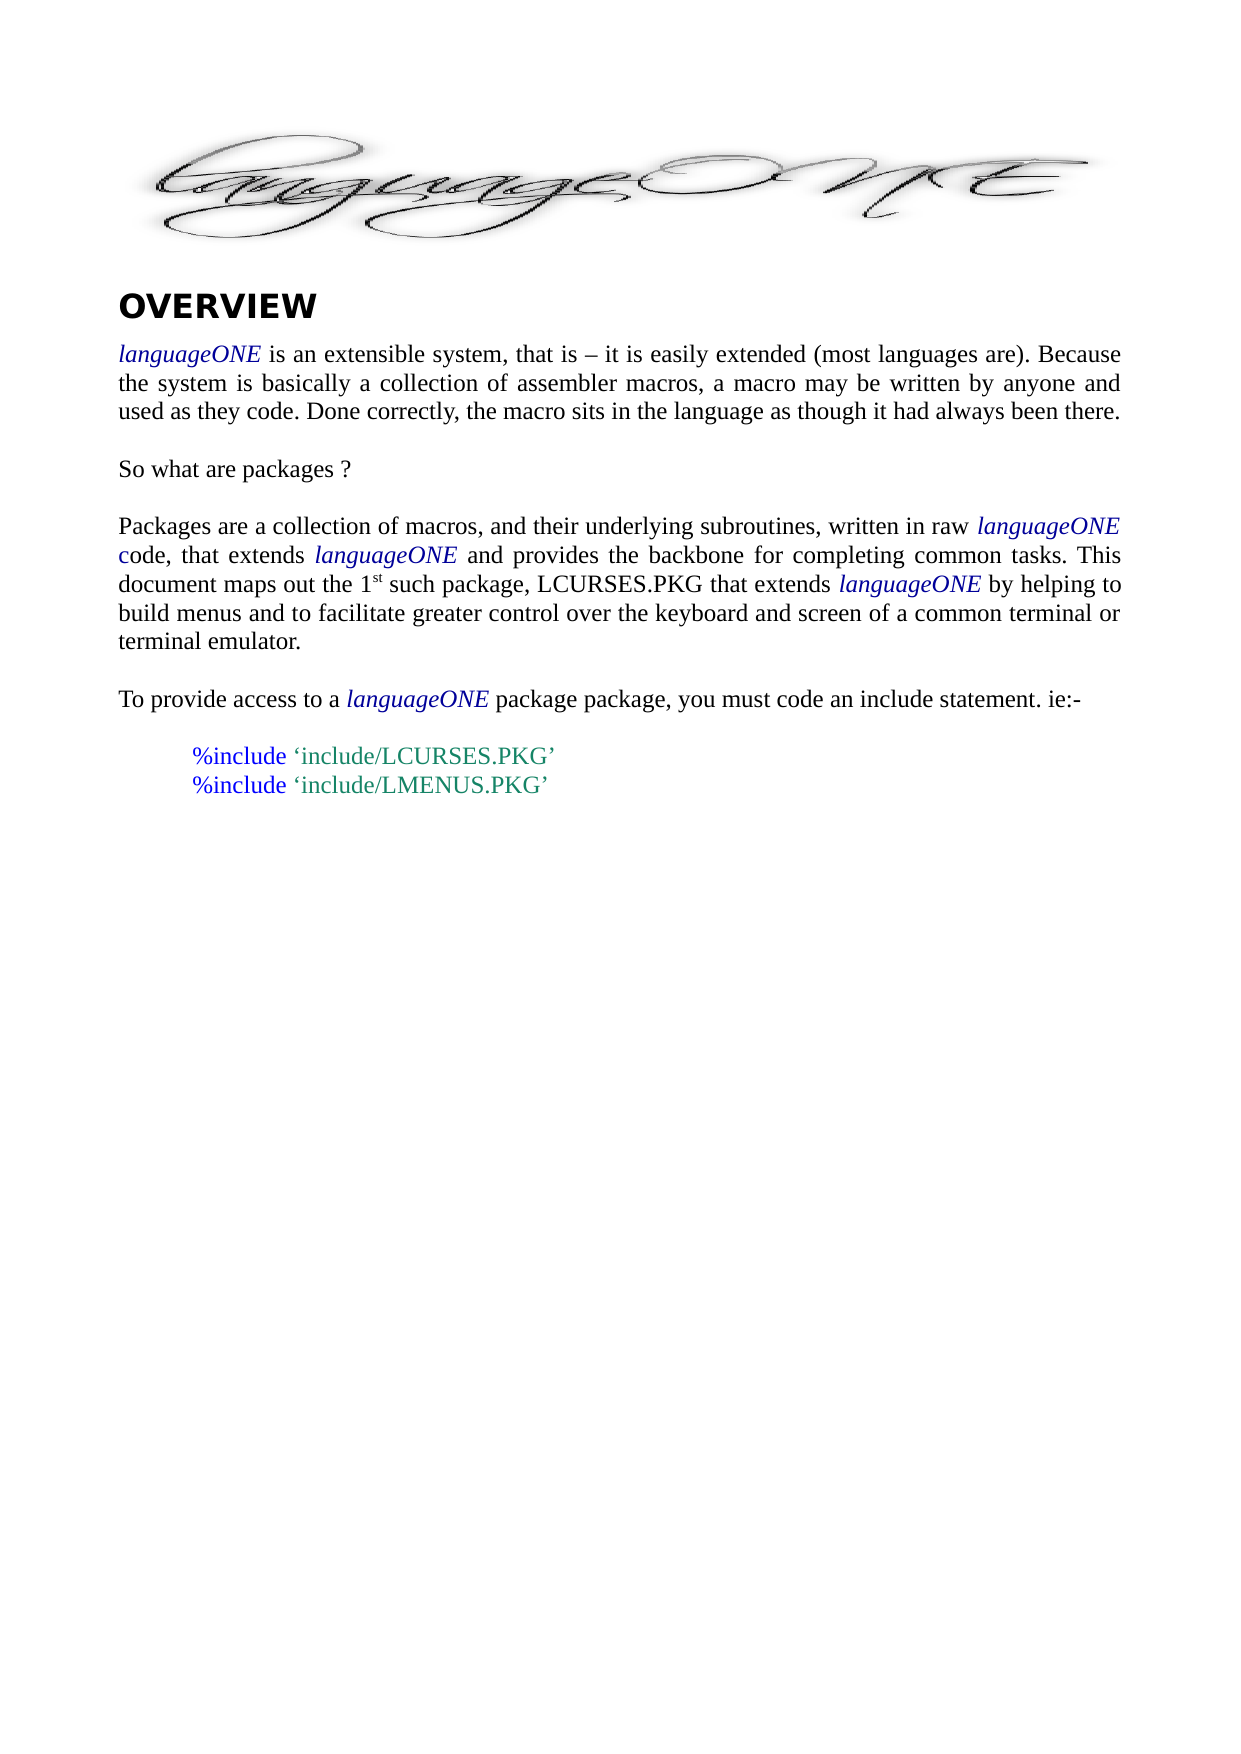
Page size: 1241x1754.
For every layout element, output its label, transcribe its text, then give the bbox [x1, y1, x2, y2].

text %include ‘include/LMENUS.PKG’ [118, 770, 1122, 799]
text %include ‘include/LCURSES.PKG’ [118, 741, 1122, 770]
text Packages are a collection of macros, and their underlying subroutines, written in raw languageONE code, that extends languageONE and provides the backbone for completing common tasks. This document maps out the 1st such package, LCURSES.PKG that extends languageONE by helping to build menus and to facilitate greater control over the keyboard and screen of a common terminal or terminal emulator. [118, 511, 1122, 655]
text languageONE is an extensible system, that is – it is easily extended (most languages are). Because the system is basically a collection of assembler macros, a macro may be written by anyone and used as they code. Done correctly, the macro sits in the language as though it had always been there. [118, 339, 1122, 425]
text So what are packages ? [118, 454, 1122, 483]
picture [125, 126, 1118, 246]
text To provide access to a languageONE package package, you must code an include statement. ie:- [118, 684, 1122, 713]
subtitle OVERVIEW [118, 288, 1122, 326]
